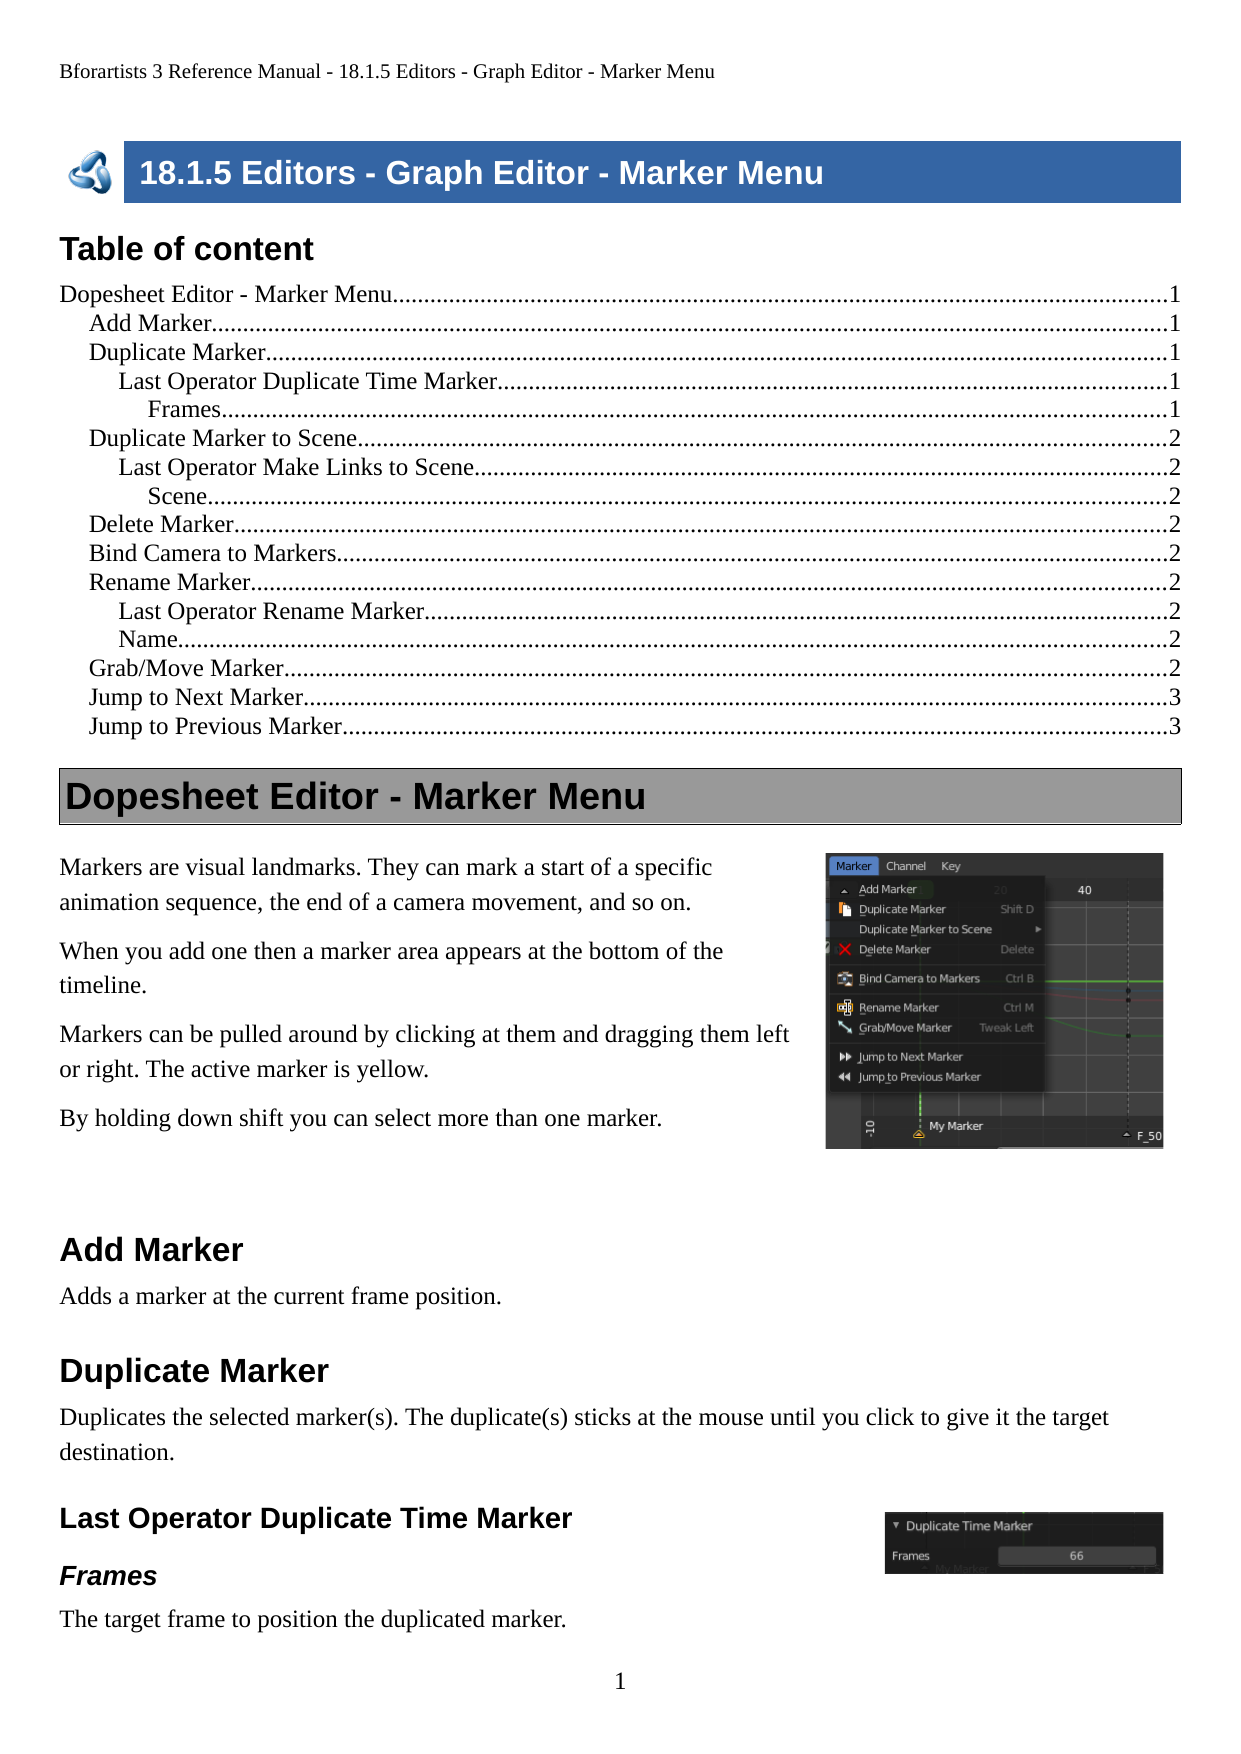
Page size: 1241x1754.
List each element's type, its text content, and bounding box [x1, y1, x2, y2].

text When you add one then a marker area appears at the bottom of the timeline. [59, 936, 825, 999]
text By holding down shift you can select more than one marker. [59, 1103, 825, 1132]
text Jump to Next Marker 3 [88, 682, 1181, 711]
text Duplicate Marker 1 [88, 337, 1181, 366]
text Duplicates the selected marker(s). The duplicate(s) sticks at the mouse until you click to give it the target destination. [59, 1402, 1181, 1466]
subtitle Last Operator Duplicate Time Marker [59, 1501, 1181, 1534]
picture [884, 1512, 1164, 1574]
subtitle Add Marker [59, 1230, 1181, 1269]
text Name 2 [118, 624, 1181, 653]
text Jump to Previous Marker 3 [88, 711, 1181, 739]
text Frames 1 [147, 394, 1181, 423]
text Adds a marker at the current frame position. [59, 1281, 1181, 1310]
text Add Marker 1 [88, 308, 1181, 337]
text Delete Marker 2 [88, 509, 1181, 538]
text Markers are visual landmarks. They can mark a start of a specific animation sequence, the end of a camera movement, and so on. [59, 852, 1181, 916]
text Dopesheet Editor - Marker Menu 1 [59, 279, 1181, 308]
text Last Operator Make Links to Scene 2 [118, 452, 1181, 481]
text Bind Camera to Markers 2 [88, 538, 1181, 567]
picture [65, 147, 114, 197]
text Last Operator Duplicate Time Marker 1 [118, 366, 1181, 394]
subtitle Frames [59, 1559, 1181, 1591]
text Grab/Move Marker 2 [88, 653, 1181, 682]
table_header Dopesheet Editor - Marker Menu [60, 769, 1181, 823]
table_header 18.1.5 Editors - Graph Editor - Marker Menu [124, 141, 1181, 203]
text The target frame to position the duplicated marker. [59, 1604, 1181, 1632]
subtitle Duplicate Marker [59, 1351, 1181, 1390]
text Scene 2 [147, 481, 1181, 509]
text Last Operator Rename Marker 2 [118, 596, 1181, 624]
text Rename Marker 2 [88, 567, 1181, 596]
text Markers can be pulled around by clicking at them and dragging them left or right. The active marker is yellow. [59, 1019, 825, 1083]
picture [825, 853, 1164, 1149]
text Duplicate Marker to Scene 2 [88, 423, 1181, 452]
subtitle Table of content [59, 228, 1181, 267]
table_header [59, 141, 124, 203]
